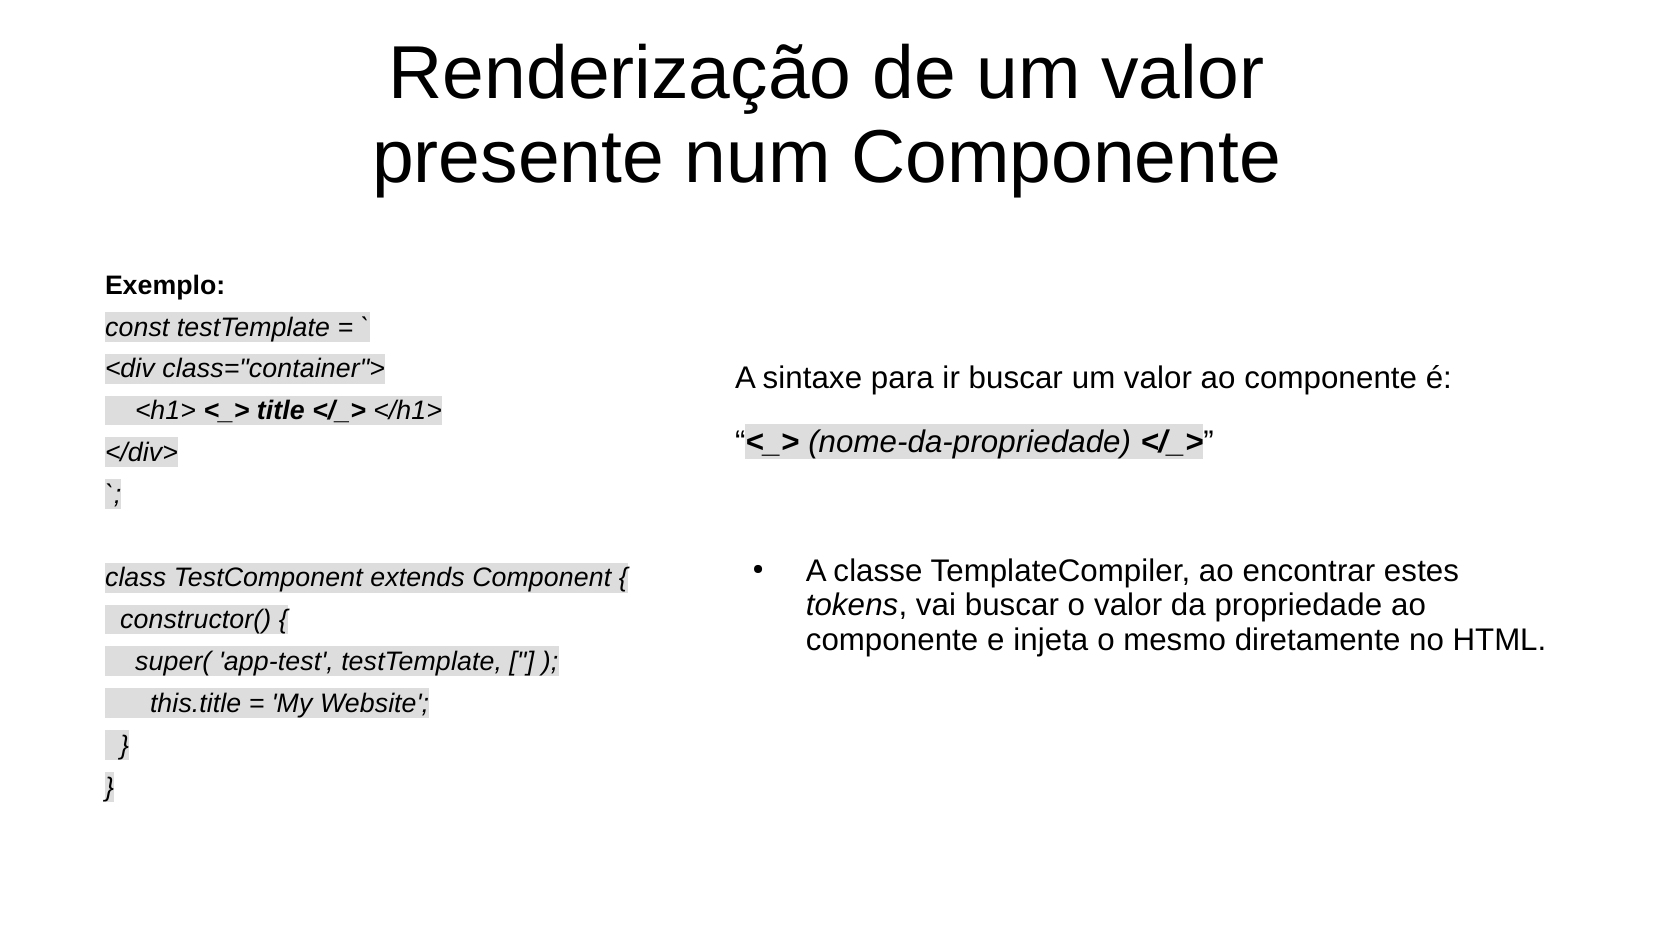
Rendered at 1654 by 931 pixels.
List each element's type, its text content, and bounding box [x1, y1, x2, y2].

list Exemplo: const testTemplate = ` <div class="container"> <h1> <_> title </_> </h1> </div> `; class TestComponent extends Component { constructor() { super( 'app-test', testTemplate, [''] ); this.title = 'My Website'; } } [105, 270, 638, 810]
list A sintaxe para ir buscar um valor ao componente é: “<_> (nome-da-propriedade) </_>” A classe TemplateCompiler, ao encontrar estes tokens, vai buscar o valor da propriedade ao componente e injeta o mesmo diretamente no HTML. [735, 360, 1553, 706]
title Renderização de um valor presente num Componente [82, 30, 1571, 199]
